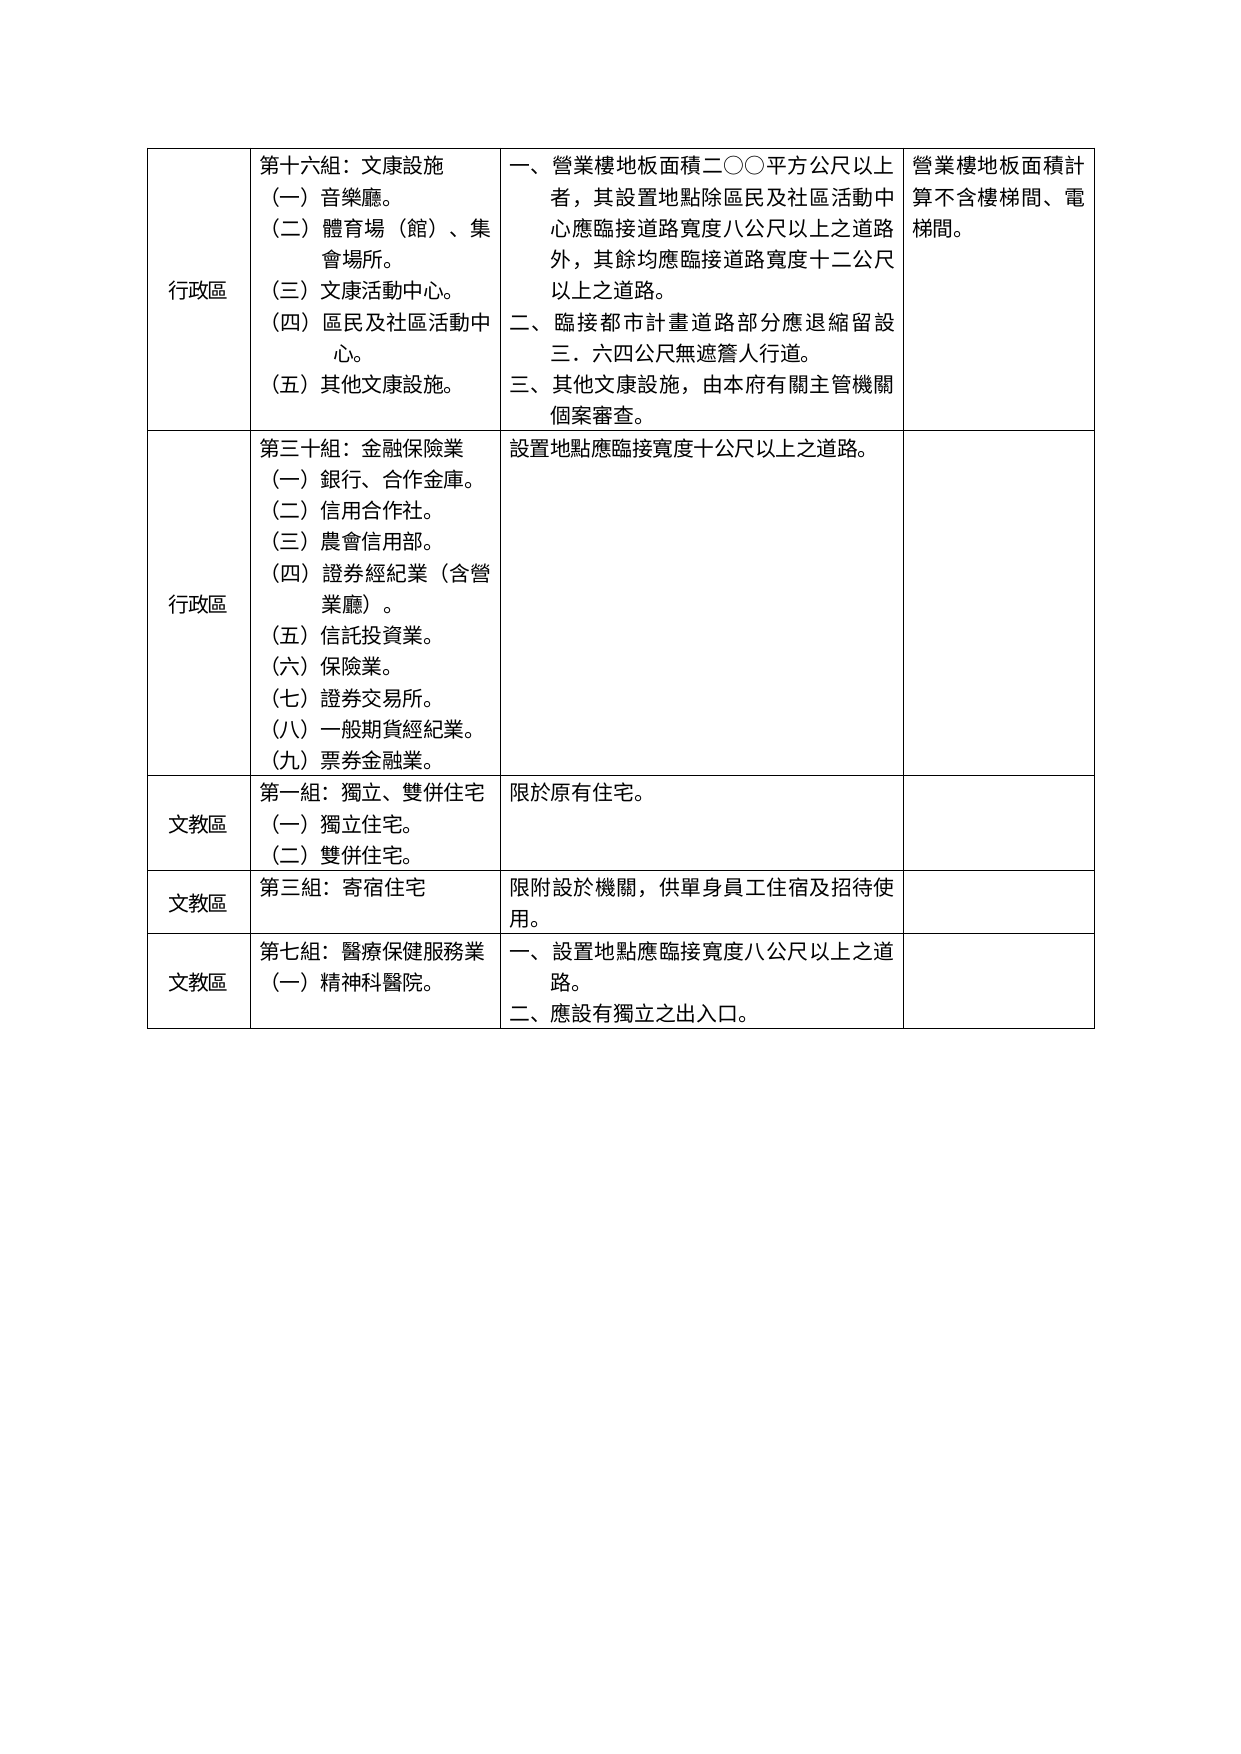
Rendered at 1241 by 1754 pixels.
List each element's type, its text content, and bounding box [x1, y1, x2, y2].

table_cell 行政區 [148, 149, 250, 430]
table_cell 第一組：獨立、雙併住宅 （一）獨立住宅。 （二）雙併住宅。 [251, 776, 500, 869]
table_cell 一、營業樓地板面積二○○平方公尺以上者，其設置地點除區民及社區活動中心應臨接道路寬度八公尺以上之道路外，其餘均應臨接道路寬度十二公尺以上之道路。 二、臨接都市計畫道路部分應退縮留設三．六四公尺無遮簷人行道。 三、其他文康設施，由本府有關主管機關個案審查。 [501, 149, 903, 430]
table_cell [904, 871, 1094, 933]
table_cell 營業樓地板面積計算不含樓梯間、電梯間。 [904, 149, 1094, 430]
table_cell [904, 934, 1094, 1028]
table_cell 第七組：醫療保健服務業 （一）精神科醫院。 [251, 934, 500, 1028]
table_cell 限附設於機關，供單身員工住宿及招待使用。 [501, 871, 903, 933]
table_cell 第十六組：文康設施 （一）音樂廳。 （二）體育場（館）、集會場所。 （三）文康活動中心。 （四）區民及社區活動中心。 （五）其他文康設施。 [251, 149, 500, 430]
table_cell 行政區 [148, 431, 250, 775]
table_cell 設置地點應臨接寬度十公尺以上之道路。 [501, 431, 903, 775]
table_cell 文教區 [148, 871, 250, 933]
table_cell 一、設置地點應臨接寬度八公尺以上之道路。 二、應設有獨立之出入口。 [501, 934, 903, 1028]
table_cell 文教區 [148, 776, 250, 869]
table_cell [904, 431, 1094, 775]
table_cell 第三十組：金融保險業 （一）銀行、合作金庫。 （二）信用合作社。 （三）農會信用部。 （四）證券經紀業（含營業廳）。 （五）信託投資業。 （六）保險業。 （七）證券交易所。 （八）一般期貨經紀業。 （九）票券金融業。 [251, 431, 500, 775]
table_cell 第三組：寄宿住宅 [251, 871, 500, 933]
table_cell 文教區 [148, 934, 250, 1028]
table_cell 限於原有住宅。 [501, 776, 903, 869]
table_cell [904, 776, 1094, 869]
